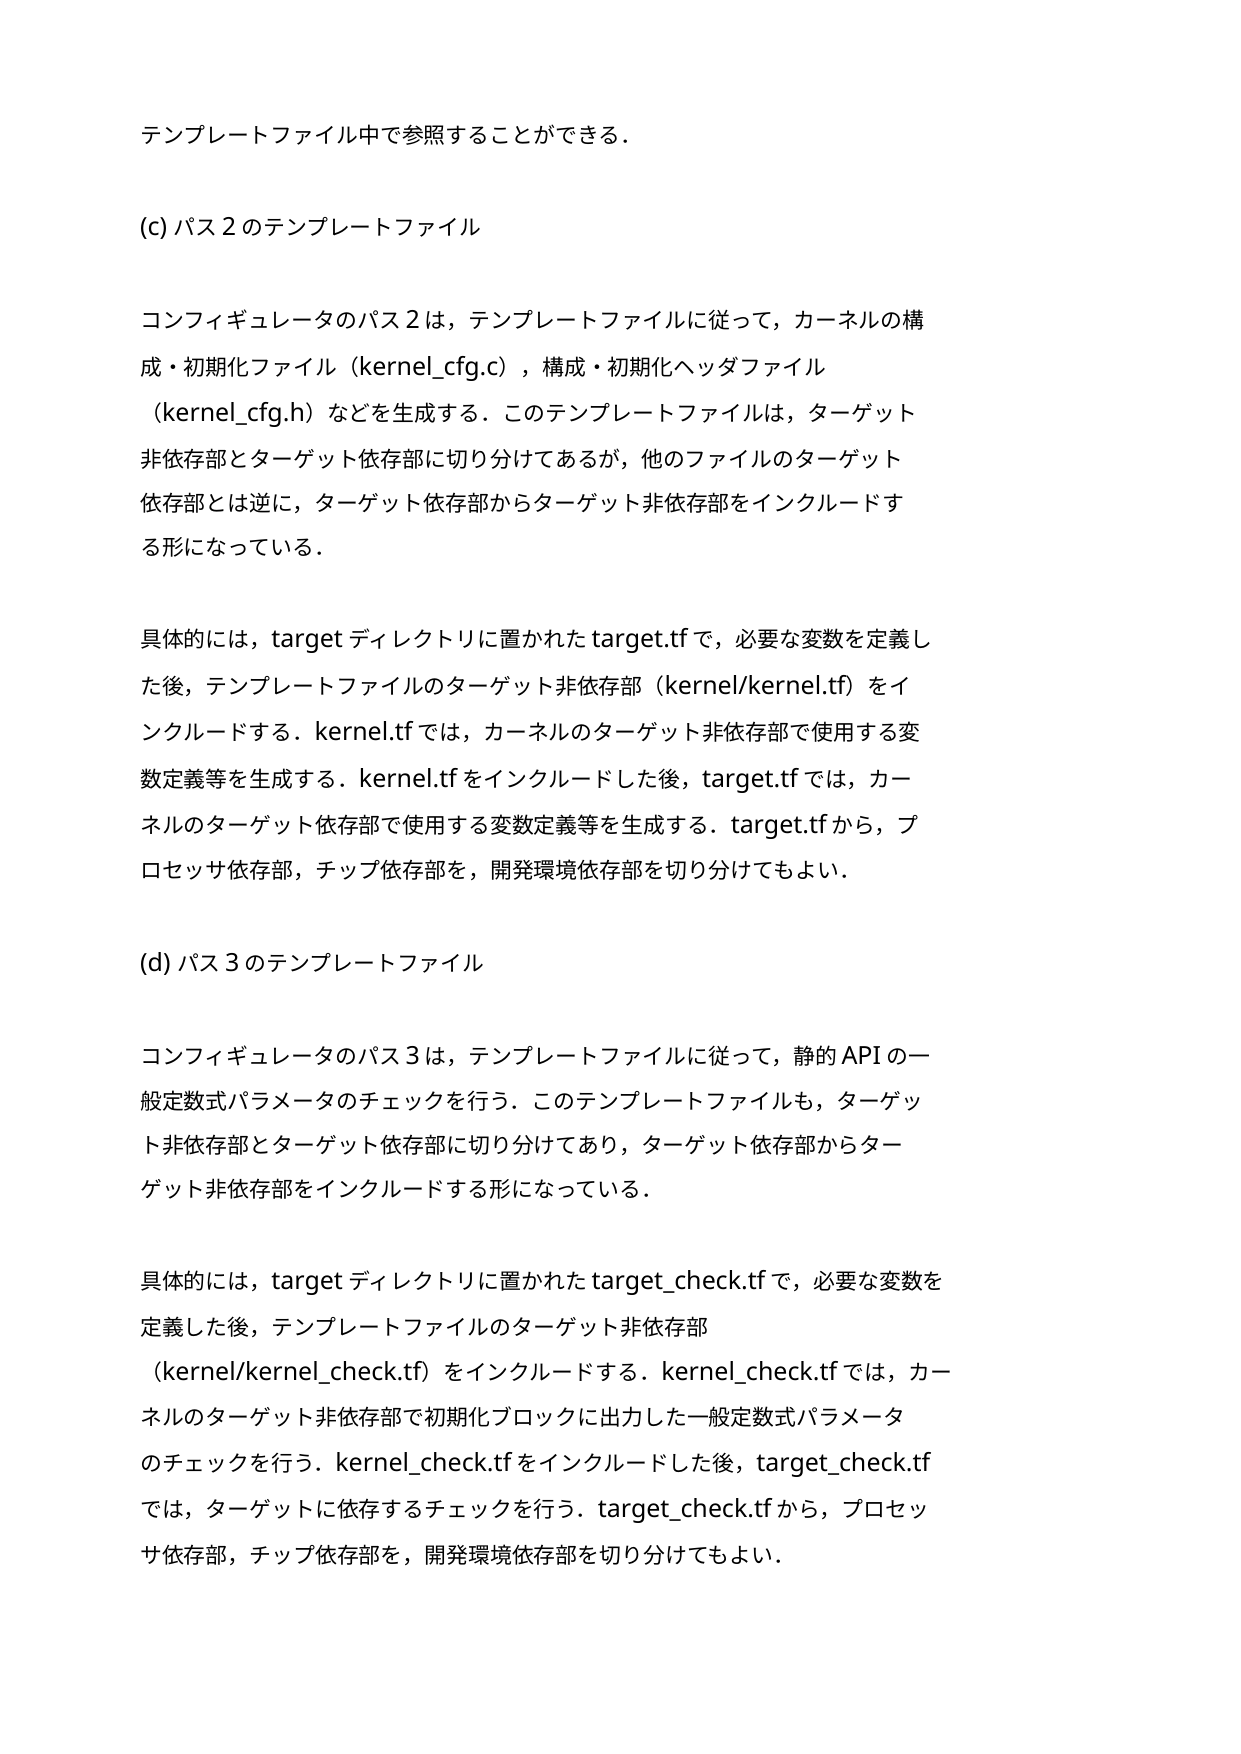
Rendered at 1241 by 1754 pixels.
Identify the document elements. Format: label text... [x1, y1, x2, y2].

text 般定数式パラメータのチェックを行う．このテンプレートファイルも，ターゲッ [118, 1084, 1122, 1116]
text ンクルードする．kernel.tfでは，カーネルのターゲット非依存部で使用する変 [118, 714, 1122, 748]
text （kernel_cfg.h）などを生成する．このテンプレートファイルは，ターゲット [118, 395, 1122, 429]
text ゲット非依存部をインクルードする形になっている． [118, 1172, 1122, 1204]
text 定義した後，テンプレートファイルのターゲット非依存部 [118, 1309, 1122, 1341]
text (c) パス2のテンプレートファイル [118, 209, 1122, 243]
text 具体的には，targetディレクトリに置かれたtarget.tfで，必要な変数を定義し [118, 621, 1122, 655]
text （kernel/kernel_check.tf）をインクルードする．kernel_check.tfでは，カー [118, 1354, 1122, 1388]
text る形になっている． [118, 530, 1122, 562]
text のチェックを行う．kernel_check.tfをインクルードした後，target_check.tf [118, 1444, 1122, 1478]
text ロセッサ依存部，チップ依存部を，開発環境依存部を切り分けてもよい． [118, 853, 1122, 885]
text 成・初期化ファイル（kernel_cfg.c），構成・初期化ヘッダファイル [118, 348, 1122, 383]
text コンフィギュレータのパス2は，テンプレートファイルに従って，カーネルの構 [118, 302, 1122, 336]
text 数定義等を生成する．kernel.tfをインクルードした後，target.tfでは，カー [118, 760, 1122, 794]
text 依存部とは逆に，ターゲット依存部からターゲット非依存部をインクルードす [118, 486, 1122, 517]
text ネルのターゲット依存部で使用する変数定義等を生成する．target.tfから，プ [118, 807, 1122, 841]
text (d) パス3のテンプレートファイル [118, 944, 1122, 978]
text テンプレートファイル中で参照することができる． [118, 118, 1122, 150]
text サ依存部，チップ依存部を，開発環境依存部を切り分けてもよい． [118, 1538, 1122, 1569]
text ト非依存部とターゲット依存部に切り分けてあり，ターゲット依存部からター [118, 1128, 1122, 1160]
text 具体的には，targetディレクトリに置かれたtarget_check.tfで，必要な変数を [118, 1263, 1122, 1297]
text コンフィギュレータのパス3は，テンプレートファイルに従って，静的APIの一 [118, 1037, 1122, 1071]
text ネルのターゲット非依存部で初期化ブロックに出力した一般定数式パラメータ [118, 1400, 1122, 1432]
text 非依存部とターゲット依存部に切り分けてあるが，他のファイルのターゲット [118, 442, 1122, 473]
text た後，テンプレートファイルのターゲット非依存部（kernel/kernel.tf）をイ [118, 667, 1122, 701]
text では，ターゲットに依存するチェックを行う．target_check.tfから，プロセッ [118, 1491, 1122, 1525]
